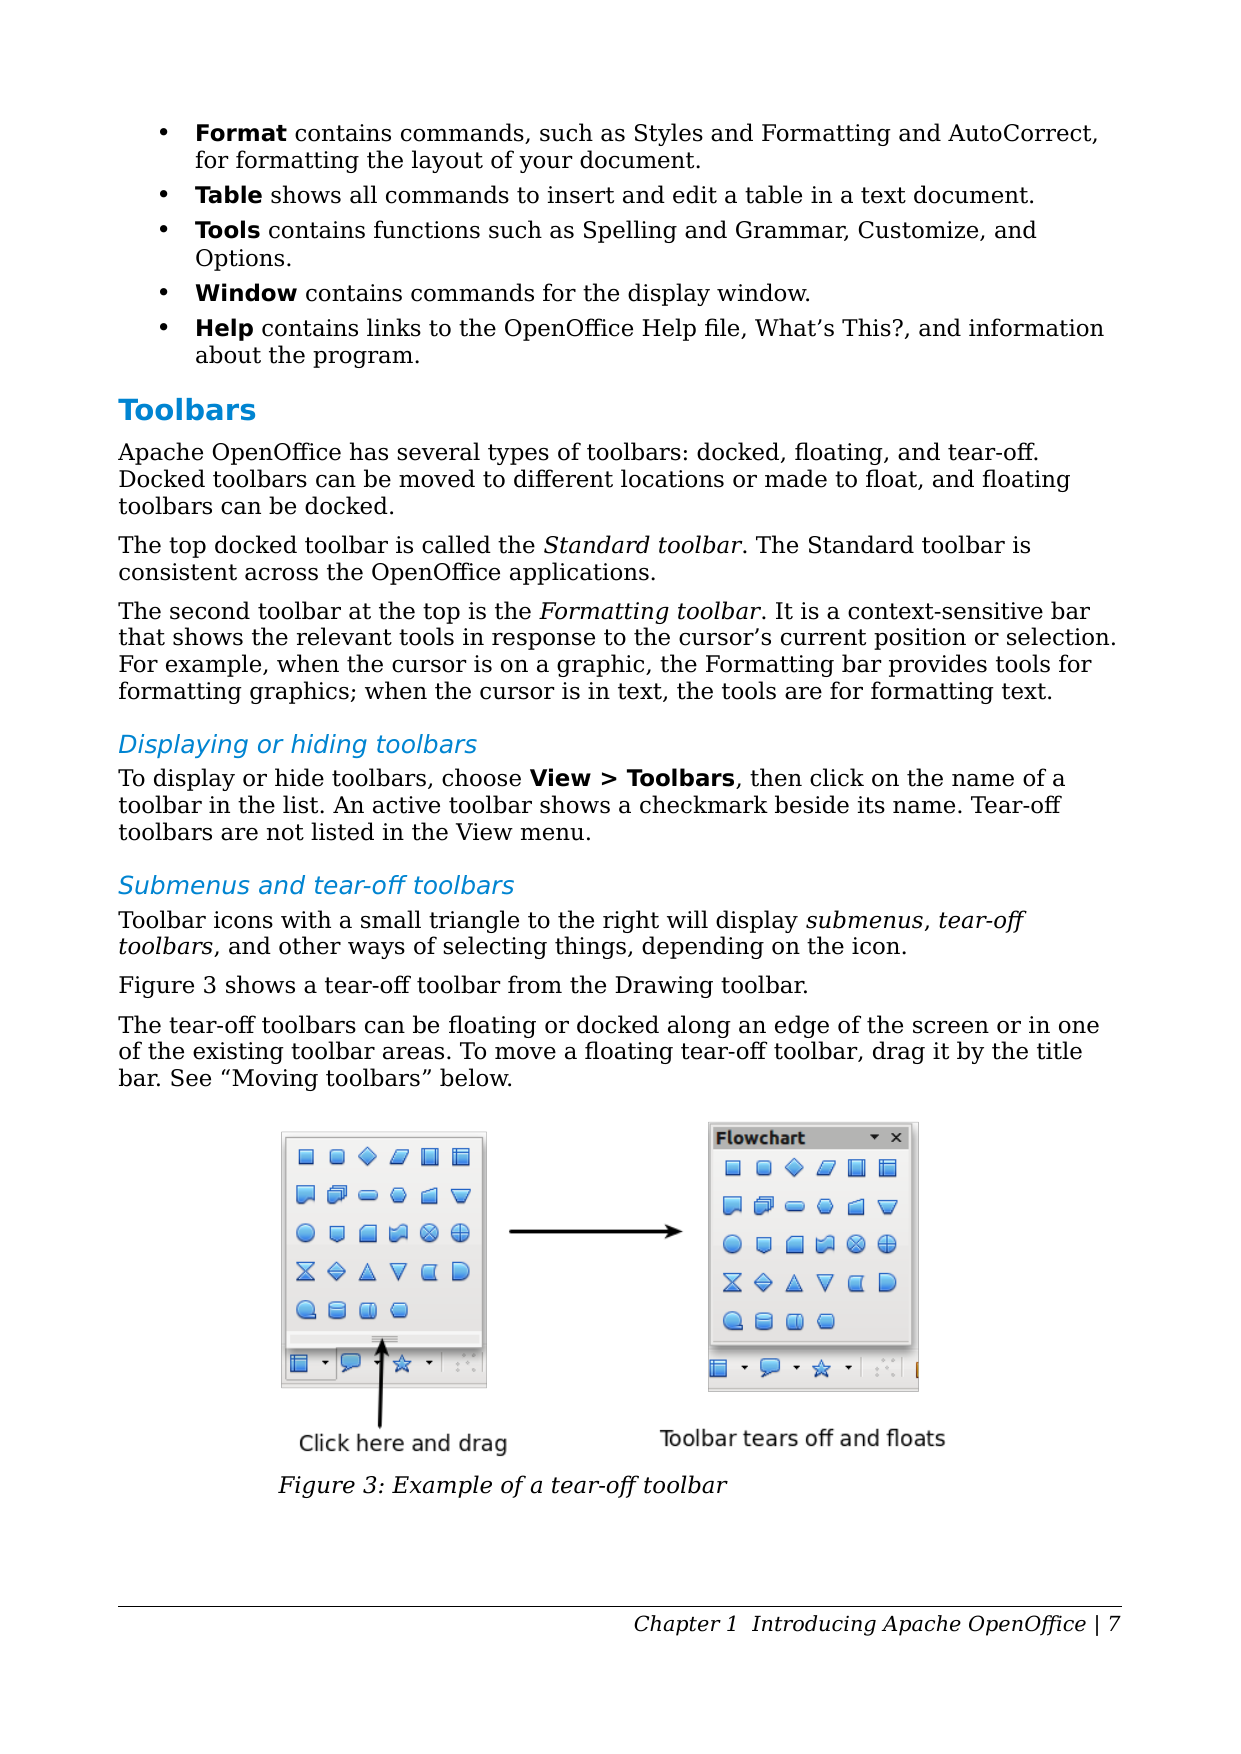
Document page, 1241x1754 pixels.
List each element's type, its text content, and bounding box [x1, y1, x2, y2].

text Apache OpenOffice has several types of toolbars: docked, floating, and tear-off. Docked toolbars can be moved to different locations or made to float, and floating toolbars can be docked. [118, 439, 1122, 519]
text The tear-off toolbars can be floating or docked along an edge of the screen or in one of the existing toolbar areas. To move a floating tear-off toolbar, drag it by the title bar. See “Moving toolbars” below. [118, 1012, 1122, 1092]
list Table shows all commands to insert and edit a table in a text document. [156, 180, 1122, 209]
subtitle Displaying or hiding toolbars [118, 730, 1122, 759]
list Format contains commands, such as Styles and Formatting and AutoCorrect, for formatting the layout of your document. [156, 118, 1122, 174]
list Window contains commands for the display window. [156, 278, 1122, 307]
subtitle Toolbars [118, 393, 1122, 427]
text The second toolbar at the top is the Formatting toolbar. It is a context-sensitive bar that shows the relevant tools in response to the cursor’s current position or selection. For example, when the cursor is on a graphic, the Formatting bar provides tools for formatting graphics; when the cursor is in text, the tools are for formatting text. [118, 598, 1122, 704]
text Figure 3 shows a tear-off toolbar from the Drawing toolbar. [118, 973, 1122, 999]
text Figure 3: Example of a tear-off toolbar [278, 1472, 955, 1499]
text The top docked toolbar is called the Standard toolbar. The Standard toolbar is consistent across the OpenOffice applications. [118, 532, 1122, 585]
picture [278, 1116, 955, 1466]
text To display or hide toolbars, choose View > Toolbars, then click on the name of a toolbar in the list. An active toolbar shows a checkmark beside its name. Tear-off toolbars are not listed in the View menu. [118, 766, 1122, 846]
text Toolbar icons with a small triangle to the right will display submenus, tear-off toolbars, and other ways of selecting things, depending on the icon. [118, 907, 1122, 960]
list Tools contains functions such as Spelling and Grammar, Customize, and Options. [156, 216, 1122, 271]
subtitle Submenus and tear-off toolbars [118, 871, 1122, 900]
list Help contains links to the OpenOffice Help file, What’s This?, and information about the program. [156, 313, 1122, 369]
